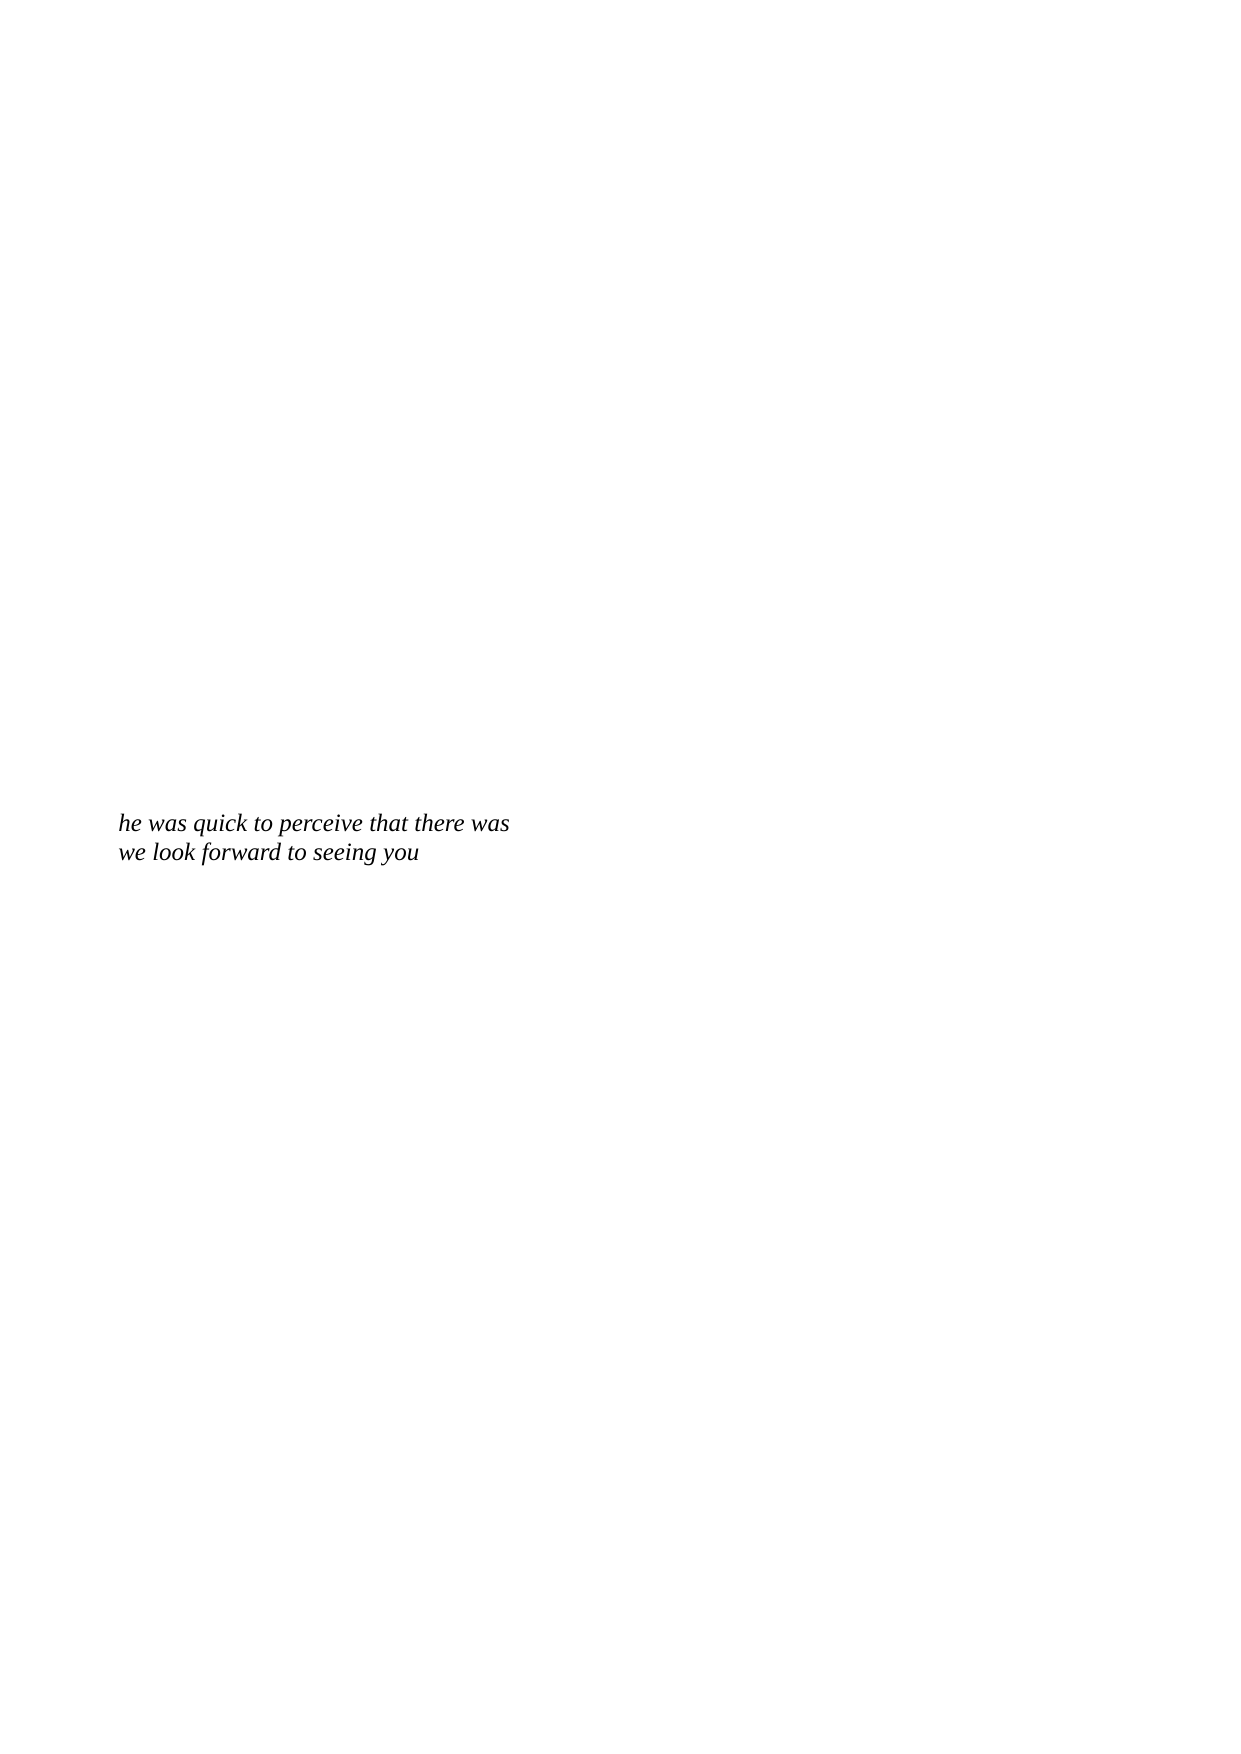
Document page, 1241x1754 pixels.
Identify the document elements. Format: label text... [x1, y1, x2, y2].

text we look forward to seeing you [118, 837, 620, 866]
text he was quick to perceive that there was [118, 808, 620, 837]
